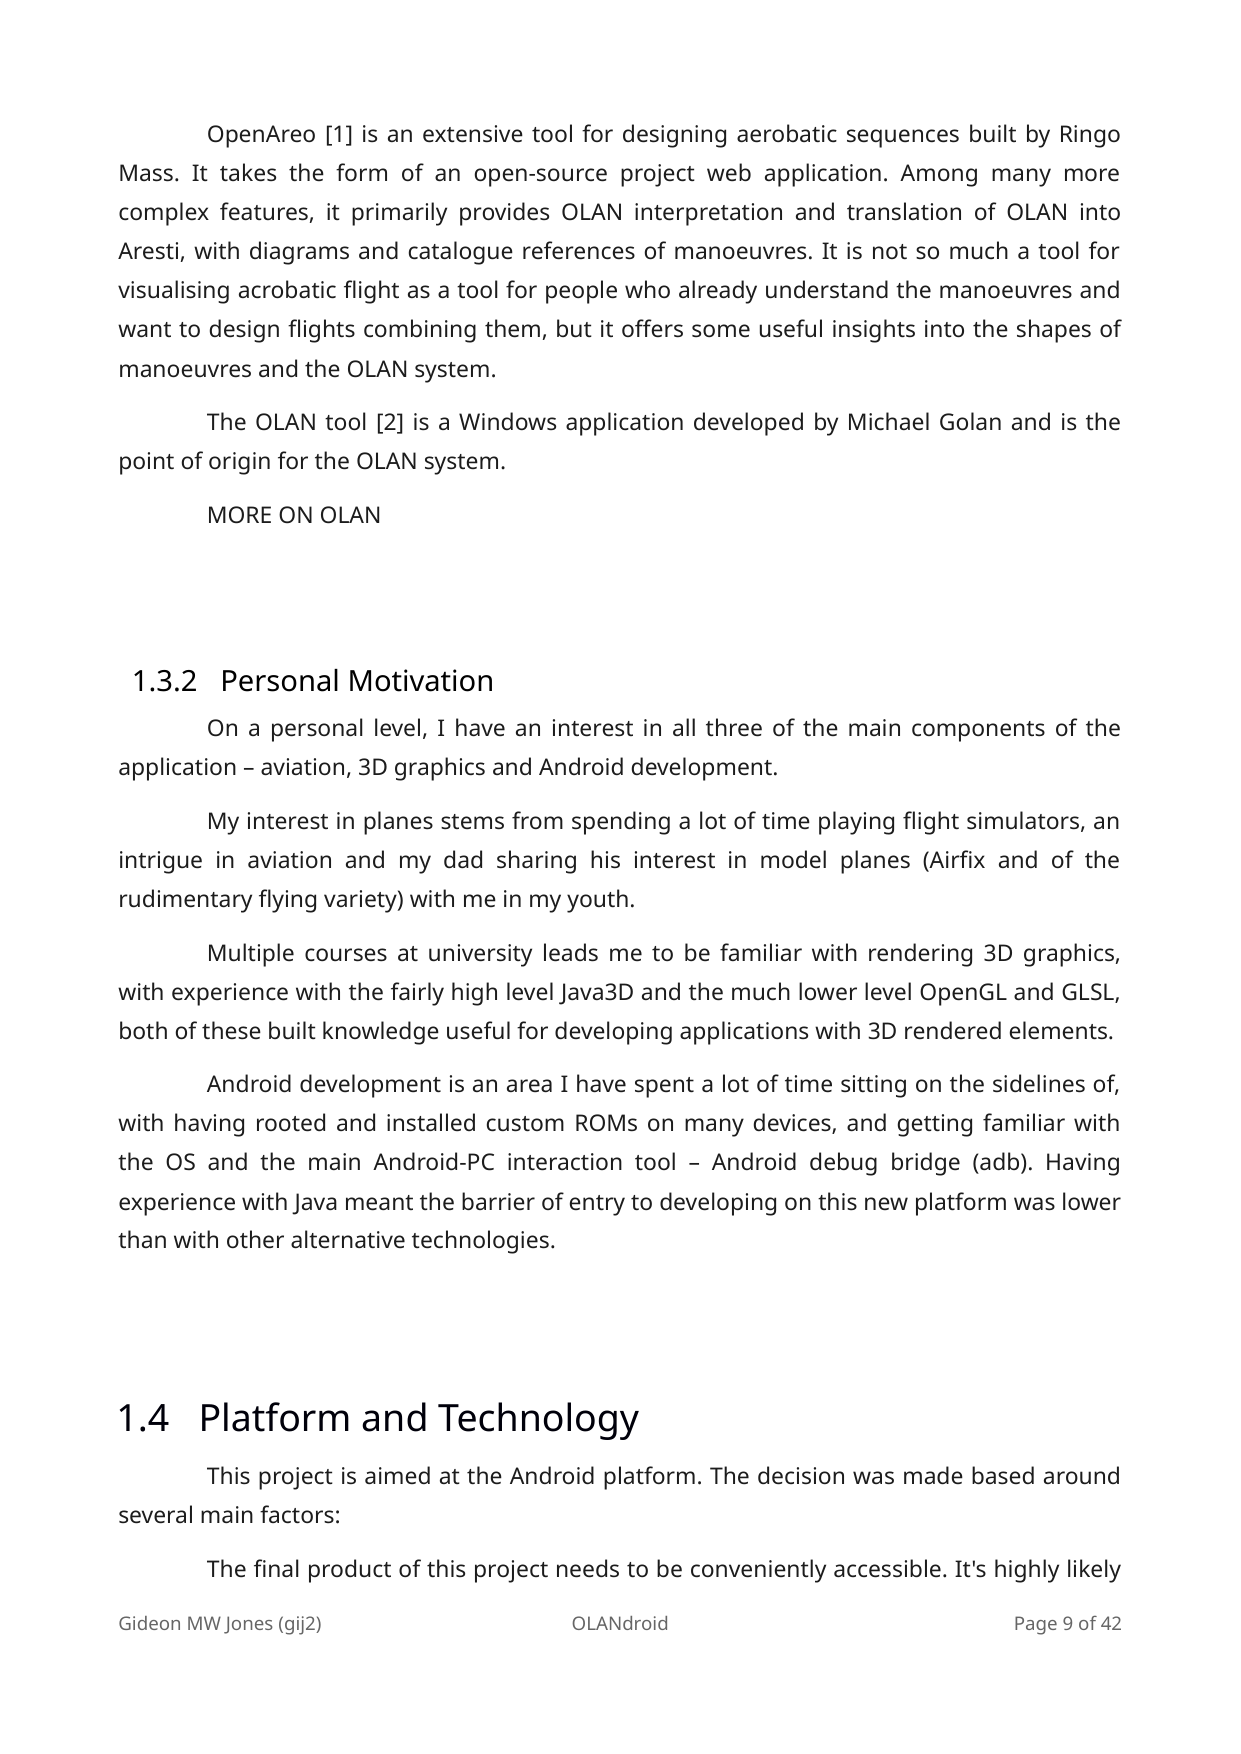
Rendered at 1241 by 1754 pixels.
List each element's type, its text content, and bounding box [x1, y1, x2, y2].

text On a personal level, I have an interest in all three of the main components of the application – aviation, 3D graphics and Android development. [118, 712, 1122, 782]
text Multiple courses at university leads me to be familiar with rendering 3D graphics, with experience with the fairly high level Java3D and the much lower level OpenGL and GLSL, both of these built knowledge useful for developing applications with 3D rendered elements. [118, 936, 1122, 1046]
text This project is aimed at the Android platform. The decision was made based around several main factors: [118, 1460, 1122, 1531]
subtitle Personal Motivation [124, 660, 1122, 699]
text Android development is an area I have spent a lot of time sitting on the sidelines of, with having rooted and installed custom ROMs on many devices, and getting familiar with the OS and the main Android-PC interaction tool – Android debug bridge (adb). Having experience with Java meant the barrier of entry to developing on this new platform was lower than with other alternative technologies. [118, 1068, 1122, 1256]
text My interest in planes stems from spending a lot of time playing flight simulators, an intrigue in aviation and my dad sharing his interest in model planes (Airfix and of the rudimentary flying variety) with me in my youth. [118, 805, 1122, 914]
text The OLAN tool [2] is a Windows application developed by Michael Golan and is the point of origin for the OLAN system. [118, 406, 1122, 476]
text OpenAreo [1] is an extensive tool for designing aerobatic sequences built by Ringo Mass. It takes the form of an open-source project web application. Among many more complex features, it primarily provides OLAN interpretation and translation of OLAN into Aresti, with diagrams and catalogue references of manoeuvres. It is not so much a tool for visualising acrobatic flight as a tool for people who already understand the manoeuvres and want to design flights combining them, but it offers some useful insights into the shapes of manoeuvres and the OLAN system. [118, 118, 1122, 384]
text MORE ON OLAN [118, 499, 1122, 530]
subtitle Platform and Technology [106, 1391, 1122, 1442]
text The final product of this project needs to be conveniently accessible. It's highly likely [118, 1553, 1122, 1584]
